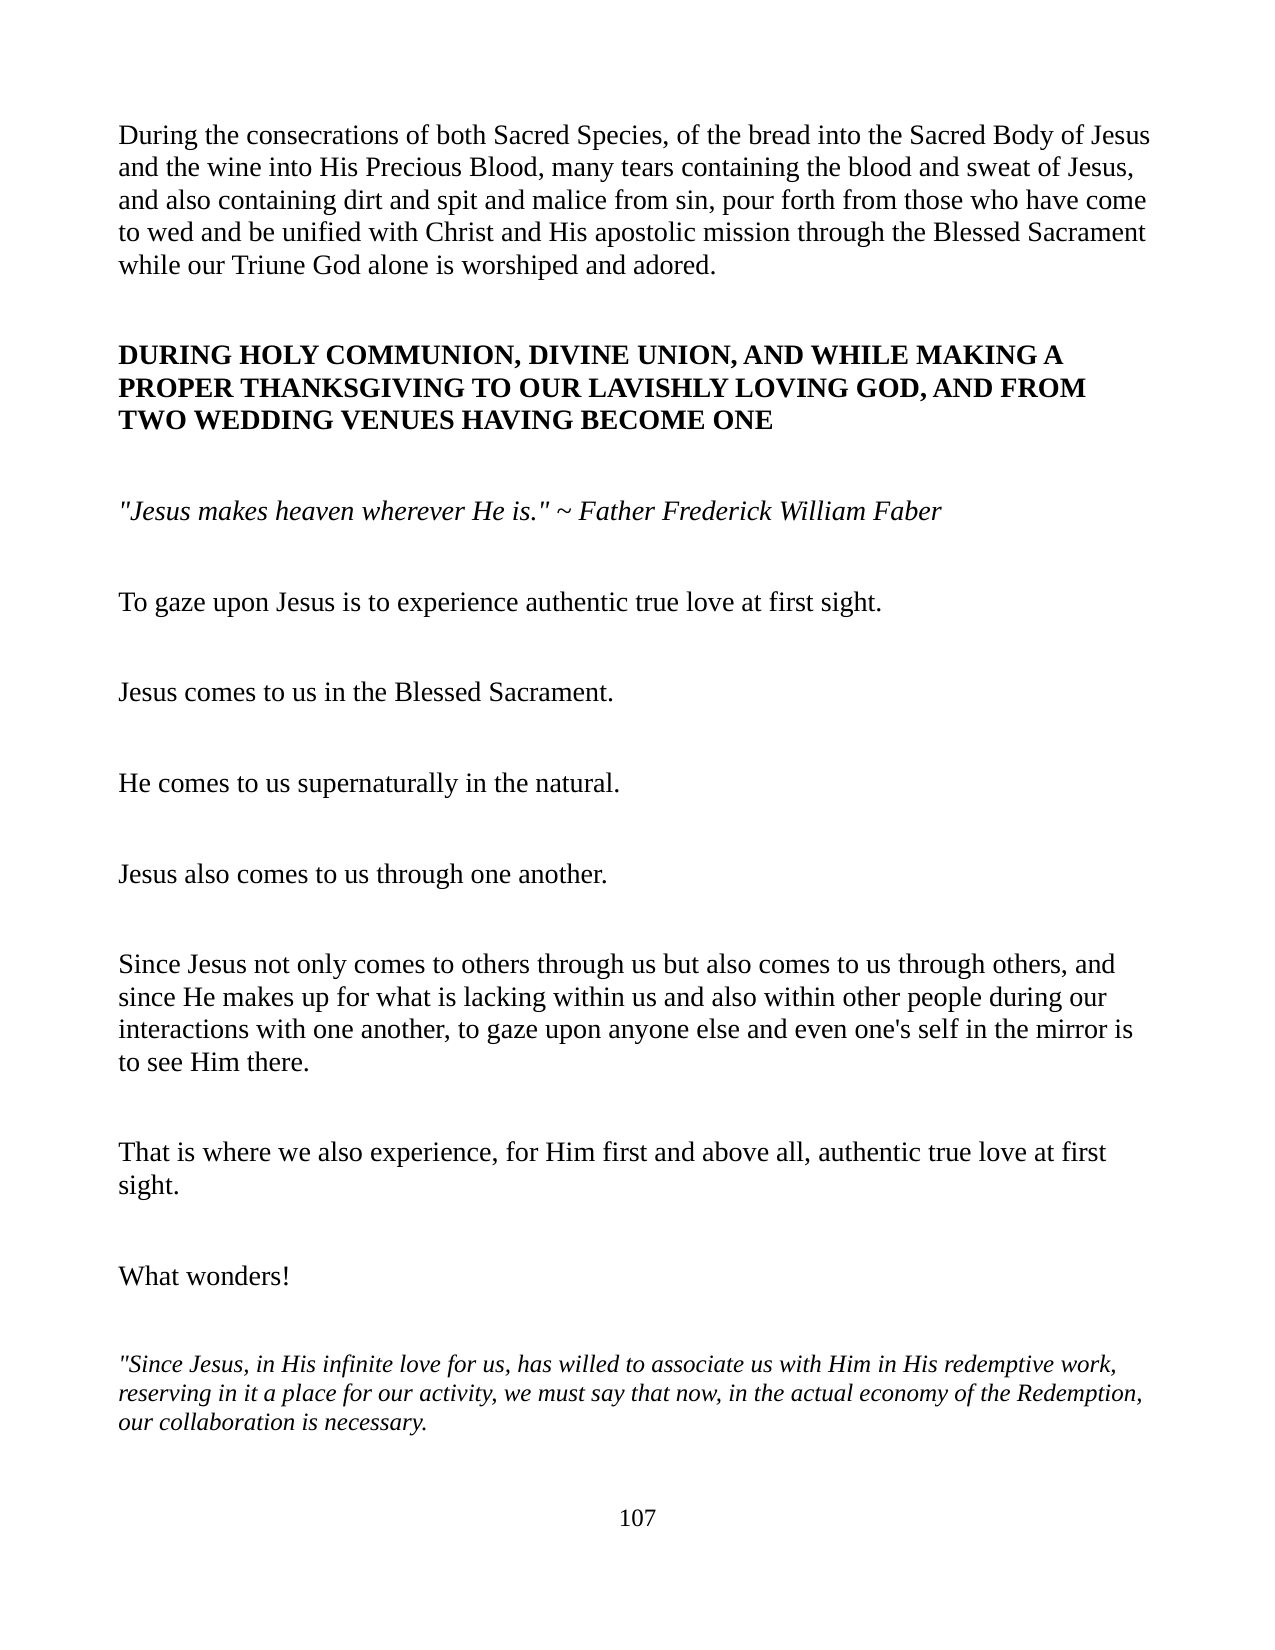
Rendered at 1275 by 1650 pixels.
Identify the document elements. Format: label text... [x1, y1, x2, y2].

text During the consecrations of both Sacred Species, of the bread into the Sacred Body of Jesus and the wine into His Precious Blood, many tears containing the blood and sweat of Jesus, and also containing dirt and spit and malice from sin, pour forth from those who have come to wed and be unified with Christ and His apostolic mission through the Blessed Sacrament while our Triune God alone is worshiped and adored. [118, 118, 1157, 280]
text "Since Jesus, in His infinite love for us, has willed to associate us with Him in His redemptive work, reserving in it a place for our activity, we must say that now, in the actual economy of the Redemption, our collaboration is necessary. [118, 1349, 1157, 1436]
text What wonders! [118, 1259, 1157, 1291]
text DURING HOLY COMMUNION, DIVINE UNION, AND WHILE MAKING A PROPER THANKSGIVING TO OUR LAVISHLY LOVING GOD, AND FROM TWO WEDDING VENUES HAVING BECOME ONE [118, 338, 1157, 436]
text Jesus also comes to us through one another. [118, 857, 1157, 889]
text To gaze upon Jesus is to experience authentic true love at first sight. [118, 585, 1157, 617]
text That is where we also experience, for Him first and above all, authentic true love at first sight. [118, 1136, 1157, 1200]
text He comes to us supernaturally in the natural. [118, 766, 1157, 798]
text "Jesus makes heaven wherever He is." ~ Father Frederick William Faber [118, 494, 1157, 526]
text Since Jesus not only comes to others through us but also comes to us through others, and since He makes up for what is lacking within us and also within other people during our interactions with one another, to gaze upon anyone else and even one's self in the mirror is to see Him there. [118, 948, 1157, 1077]
text Jesus comes to us in the Blessed Sacrament. [118, 675, 1157, 708]
